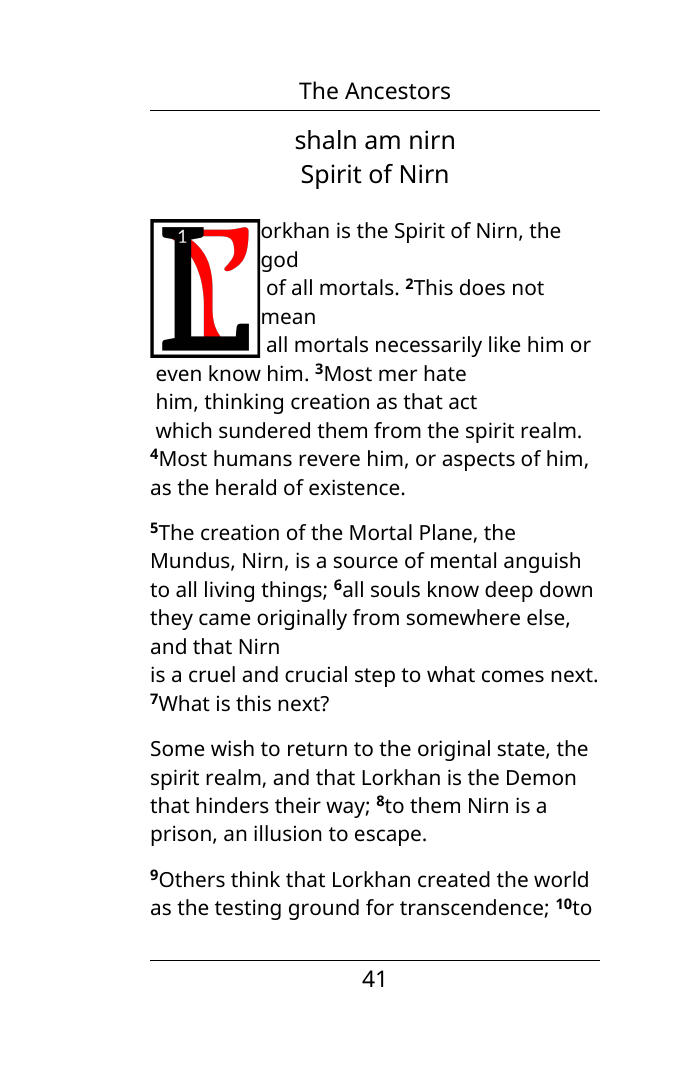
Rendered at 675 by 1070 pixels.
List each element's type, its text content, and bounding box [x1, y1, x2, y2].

text 9Others think that Lorkhan created the world as the testing ground for transcendence; 10to [150, 865, 600, 922]
text 5The creation of the Mortal Plane, the Mundus, Nirn, is a source of mental anguish to all living things; 6all souls know deep down they came originally from somewhere else, and that Nirn is a cruel and crucial step to what comes next. 7What is this next? [150, 518, 600, 717]
text even know him. 3Most mer hate [150, 359, 600, 387]
text Spirit of Nirn [150, 157, 600, 191]
text Some wish to return to the original state, the spirit realm, and that Lorkhan is the Demon that hinders their way; 8to them Nirn is a prison, an illusion to escape. [150, 734, 600, 848]
text of all mortals. 2This does not mean [261, 273, 600, 330]
text which sundered them from the spirit realm. 4Most humans revere him, or aspects of him, as the herald of existence. [150, 416, 600, 501]
text shaln am nirn [150, 123, 600, 157]
picture [150, 219, 261, 358]
text orkhan is the Spirit of Nirn, the god [150, 217, 600, 273]
text all mortals necessarily like him or [150, 330, 600, 359]
text him, thinking creation as that act [150, 387, 600, 416]
